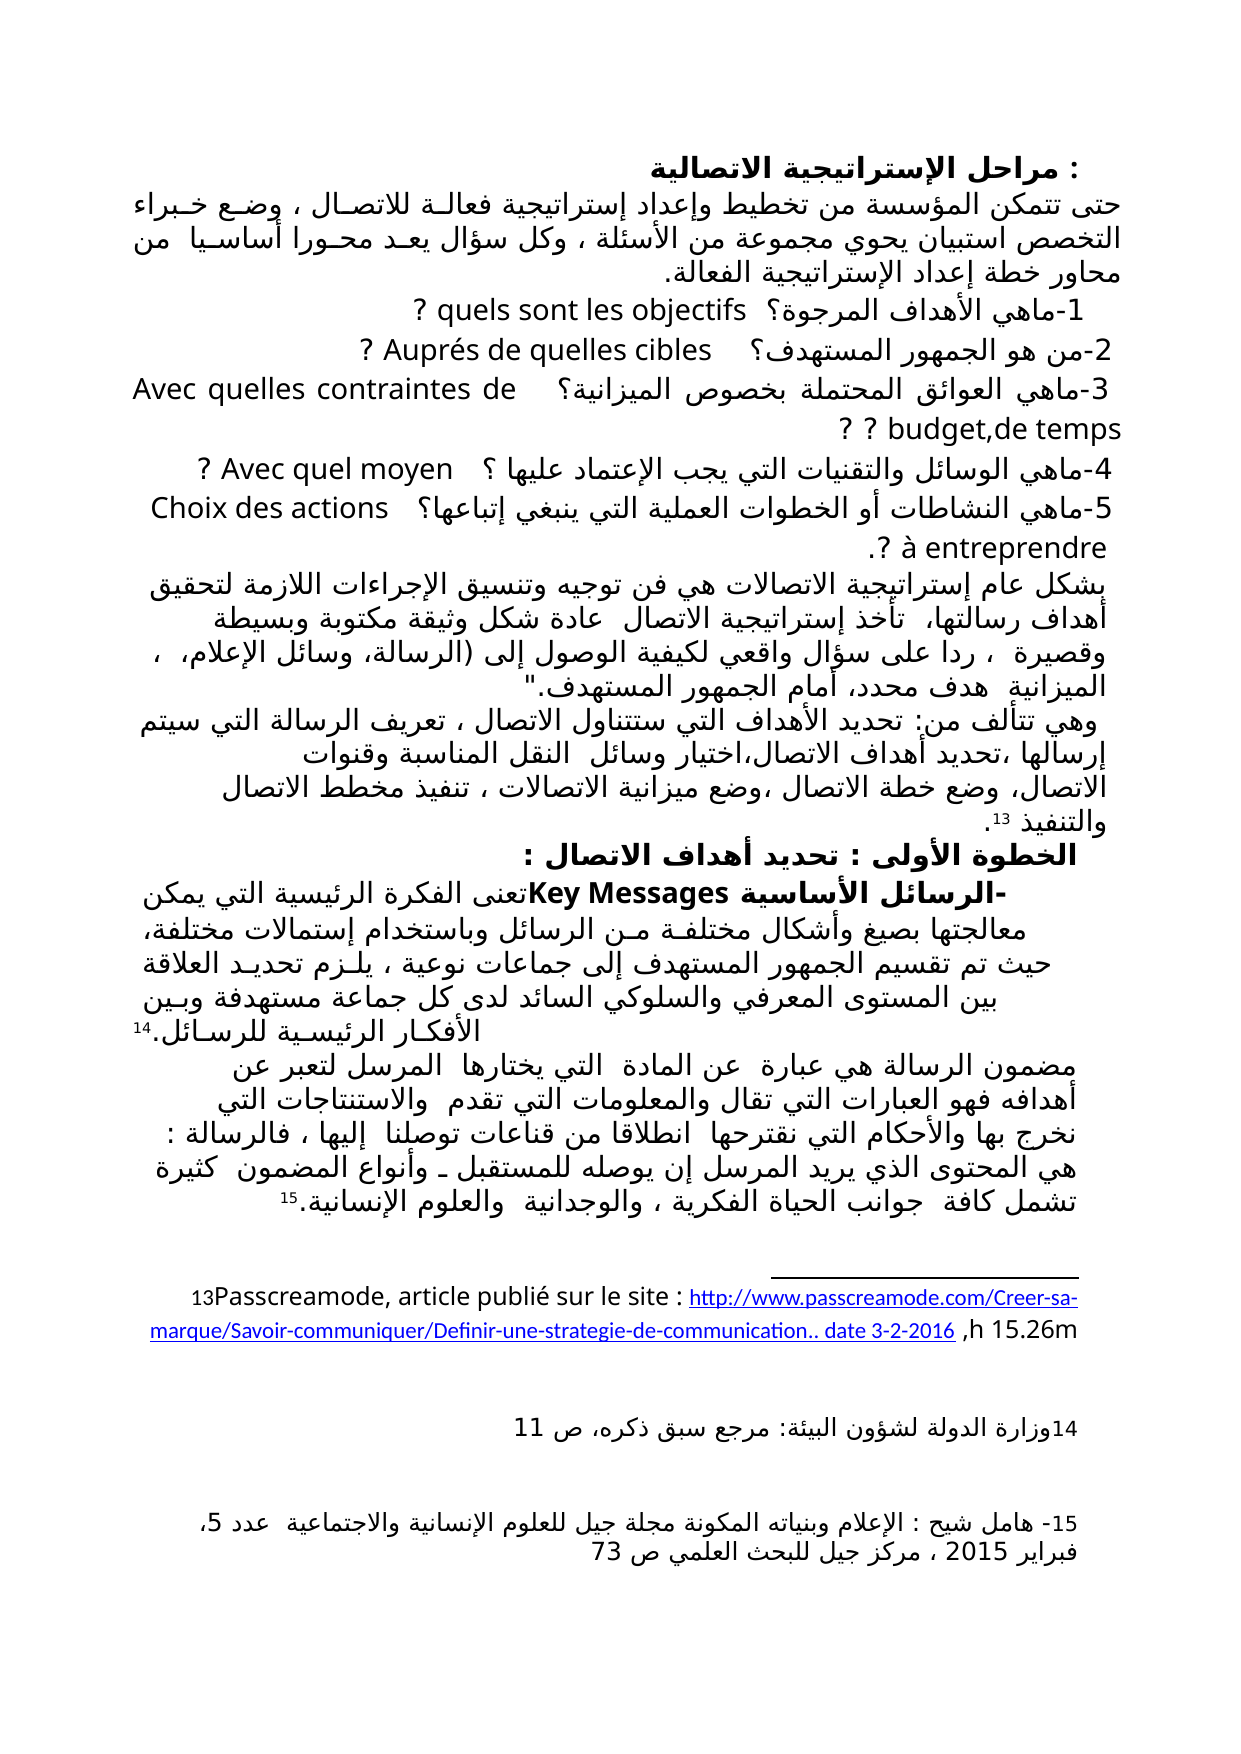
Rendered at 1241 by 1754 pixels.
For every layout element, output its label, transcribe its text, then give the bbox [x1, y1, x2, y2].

text - هامل شيح : الإعلام وبنياته المكونة مجلة جيل للعلوم الإنسانية والاجتماعية عدد 5، فبراير 2015 ، مركز جيل للبحث العلمي ص 73 [148, 1508, 1078, 1567]
text 4-ماهي الوسائل والتقنيات التي يجب الإعتماد عليها ؟ Avec quel moyen ? [133, 448, 1122, 488]
text 1-ماهي الأهداف المرجوة؟ quels sont les objectifs ? [133, 289, 1122, 329]
text مضمون الرسالة هي عبارة عن المادة التي يختارها المرسل لتعبر عن أهدافه فهو العبارات التي تقال والمعلومات التي تقدم والاستنتاجات التي نخرج بها والأحكام التي نقترحها انطلاقا من قناعات توصلنا إليها ، فالرسالة : هي المحتوى الذي يريد المرسل إن يوصله للمستقبل ـ وأنواع المضمون كثيرة تشمل كافة جوانب الحياة الفكرية ، والوجدانية والعلوم الإنسانية. [148, 1048, 1078, 1218]
text -الرسائل الأساسية Key Messagesتعنى الفكرة الرئيسية التي يمكن معالجتها بصيغ وأشكال مختلفـة مـن الرسائل وباستخدام إستمالات مختلفة، حيث تم تقسيم الجمهور المستهدف إلى جماعات نوعية ، يلـزم تحديـد العلاقة بين المستوى المعرفي والسلوكي السائد لدى كل جماعة مستهدفة وبـين الأفكـار الرئيسـية للرسـائل. [133, 873, 1078, 1048]
text وزارة الدولة لشؤون البيئة: مرجع سبق ذكره، ص 11 [148, 1413, 1078, 1442]
text الخطوة الأولى : تحديد أهداف الاتصال : [133, 839, 1078, 873]
text 5-ماهي النشاطات أو الخطوات العملية التي ينبغي إتباعها؟ Choix des actions à entreprendre ?. بشكل عام إستراتيجية الاتصالات هي فن توجيه وتنسيق الإجراءات اللازمة لتحقيق أهداف رسالتها، تأخذ إستراتيجية الاتصال عادة شكل وثيقة مكتوبة وبسيطة وقصيرة ، ردا على سؤال واقعي لكيفية الوصول إلى (الرسالة، وسائل الإعلام، ، الميزانية هدف محدد، أمام الجمهور المستهدف." وهي تتألف من: تحديد الأهداف التي ستتناول الاتصال ، تعريف الرسالة التي سيتم إرسالها ،تحديد أهداف الاتصال،اختيار وسائل النقل المناسبة وقنوات الاتصال، وضع خطة الاتصال ،وضع ميزانية الاتصالات ، تنفيذ مخطط الاتصال والتنفيذ . [133, 488, 1122, 839]
text حتى تتمكن المؤسسة من تخطيط وإعداد إستراتيجية فعالة للاتصال ، وضع خبراء التخصص استبيان يحوي مجموعة من الأسئلة ، وكل سؤال يعد محورا أساسيا من محاور خطة إعداد الإستراتيجية الفعالة. [133, 187, 1122, 289]
text 2-من هو الجمهور المستهدف؟ Auprés de quelles cibles ? [133, 329, 1122, 368]
text مراحل الإستراتيجية الاتصالية : [148, 148, 1078, 187]
text Passcreamode, article publié sur le site : http://www.passcreamode.com/Creer-sa-marque/Savoir-communiquer/Definir-une-strategie-de-communication.. date 3-2-2016 ,h 15.26m [148, 1278, 1078, 1346]
text 3-ماهي العوائق المحتملة بخصوص الميزانية؟ Avec quelles contraintes de budget,de temps ? ? [133, 368, 1122, 448]
